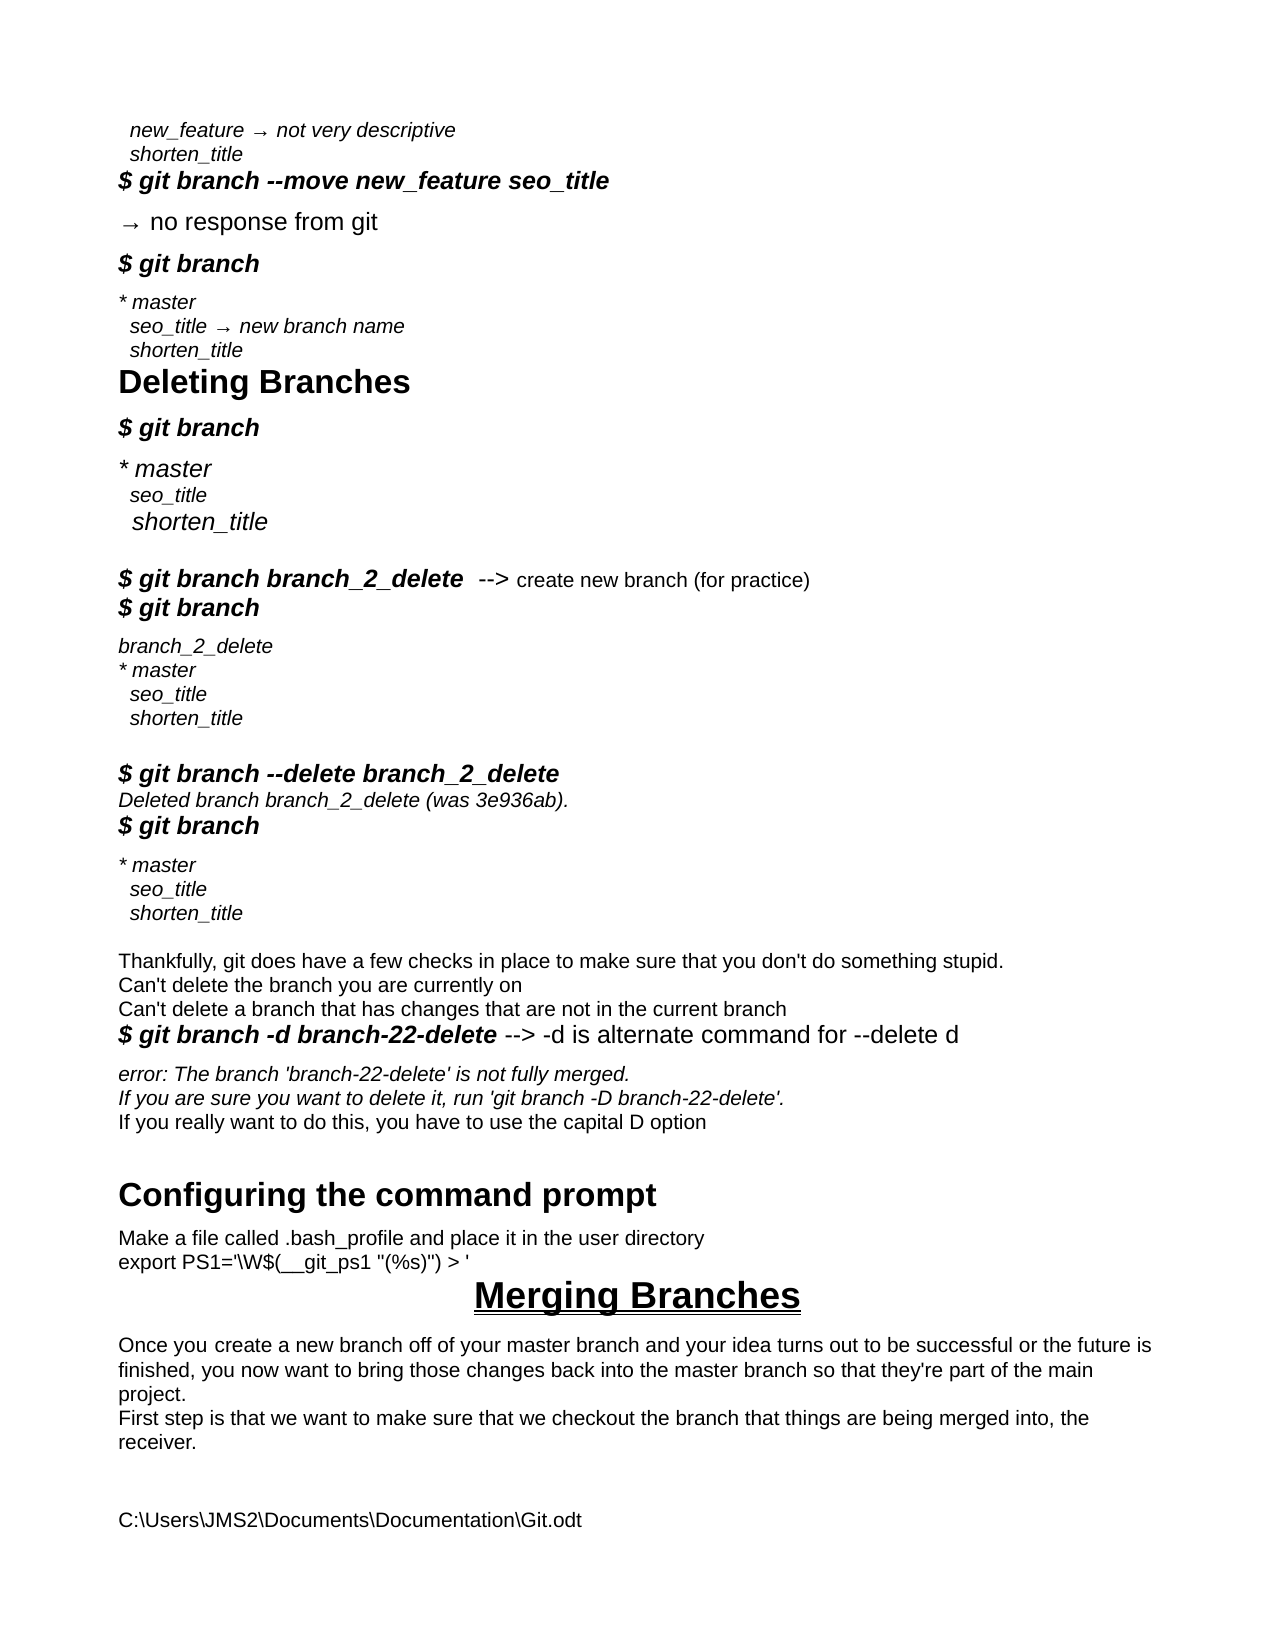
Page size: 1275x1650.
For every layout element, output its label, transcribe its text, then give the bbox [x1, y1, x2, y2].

text seo_title [118, 483, 1157, 507]
text shorten_title [118, 706, 1157, 730]
text Thankfully, git does have a few checks in place to make sure that you don't do something stupid. [118, 948, 1157, 972]
text error: The branch 'branch-22-delete' is not fully merged. [118, 1062, 1157, 1086]
text branch_2_delete [118, 634, 1157, 658]
text * master [118, 853, 1157, 877]
text $ git branch --move new_feature seo_title [118, 166, 1157, 195]
text Deleted branch branch_2_delete (was 3e936ab). [118, 787, 1157, 811]
text seo_title [118, 682, 1157, 706]
text export PS1='\W$(__git_ps1 "(%s)") > ' [118, 1249, 1157, 1273]
text Can't delete a branch that has changes that are not in the current branch [118, 996, 1157, 1020]
text First step is that we want to make sure that we checkout the branch that things are being merged into, the receiver. [118, 1406, 1157, 1454]
text Can't delete the branch you are currently on [118, 972, 1157, 996]
text $ git branch -d branch-22-delete --> -d is alternate command for --delete d [118, 1020, 1157, 1049]
text Deleting Branches [118, 362, 1157, 400]
text shorten_title [118, 142, 1157, 166]
text $ git branch [118, 811, 1157, 840]
text → no response from git [118, 207, 1157, 236]
text seo_title [118, 877, 1157, 901]
text $ git branch [118, 413, 1157, 441]
text * master [118, 290, 1157, 314]
text seo_title → new branch name [118, 314, 1157, 338]
text * master [118, 454, 1157, 483]
text Once you create a new branch off of your master branch and your idea turns out to be successful or the future is finished, you now want to bring those changes back into the master branch so that they're part of the main project. [118, 1329, 1157, 1406]
text If you really want to do this, you have to use the capital D option [118, 1109, 1157, 1133]
text shorten_title [118, 901, 1157, 924]
text $ git branch --delete branch_2_delete [118, 759, 1157, 787]
text Make a file called .bash_profile and place it in the user directory [118, 1226, 1157, 1249]
text new_feature → not very descriptive [118, 118, 1157, 142]
text $ git branch [118, 593, 1157, 622]
subtitle Merging Branches [118, 1273, 1157, 1317]
text $ git branch [118, 248, 1157, 277]
text $ git branch branch_2_delete --> create new branch (for practice) [118, 564, 1157, 593]
text * master [118, 658, 1157, 682]
text shorten_title [118, 507, 1157, 535]
text shorten_title [118, 338, 1157, 362]
subtitle Configuring the command prompt [118, 1175, 1157, 1213]
text If you are sure you want to delete it, run 'git branch -D branch-22-delete'. [118, 1086, 1157, 1109]
